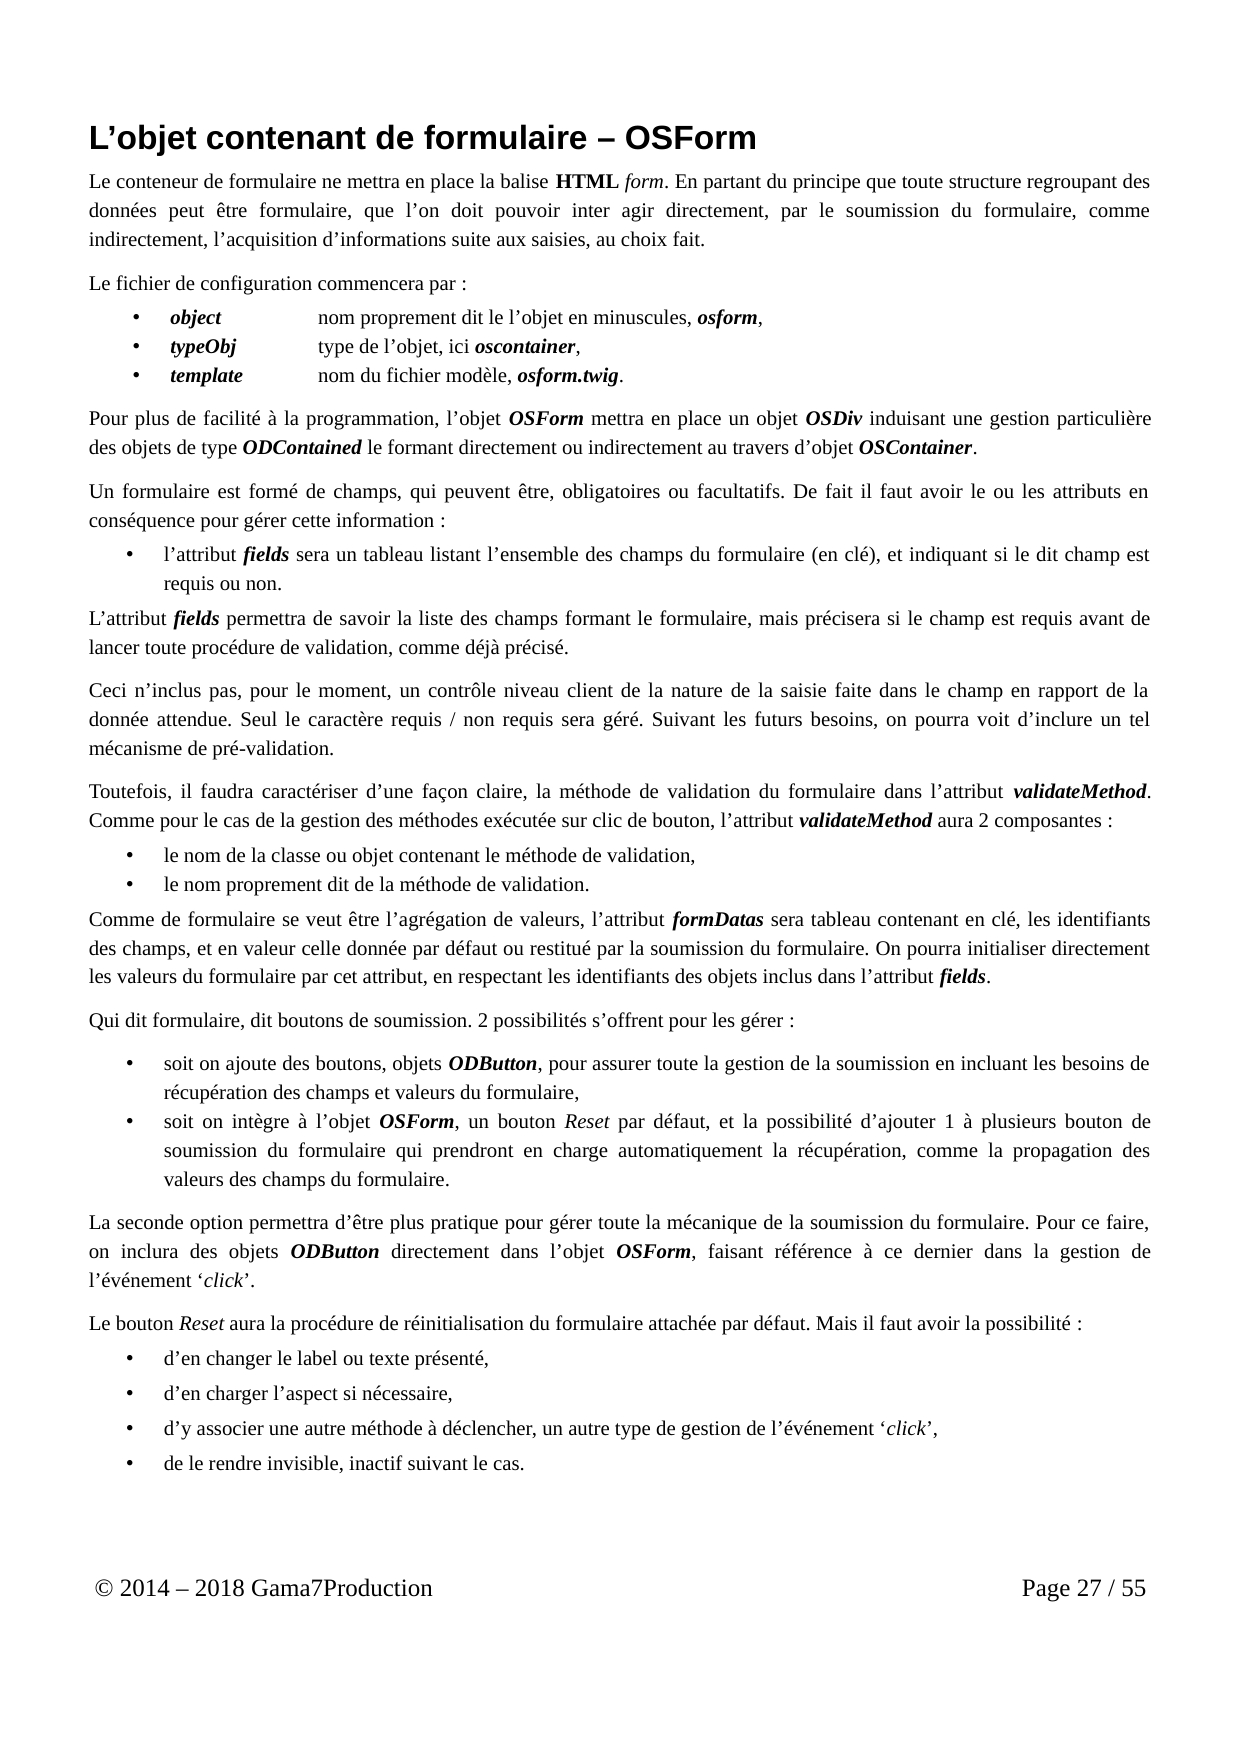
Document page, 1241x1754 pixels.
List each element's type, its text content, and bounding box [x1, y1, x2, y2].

text Qui dit formulaire, dit boutons de soumission. 2 possibilités s’offrent pour les gérer : [88, 1008, 1152, 1032]
list typeObj type de l’objet, ici oscontainer, [133, 334, 1152, 358]
list d’y associer une autre méthode à déclencher, un autre type de gestion de l’événement ‘click’, [126, 1416, 1152, 1440]
list l’attribut fields sera un tableau listant l’ensemble des champs du formulaire (en clé), et indiquant si le dit champ est requis ou non. [126, 542, 1152, 595]
list soit on ajoute des boutons, objets ODButton, pour assurer toute la gestion de la soumission en incluant les besoins de récupération des champs et valeurs du formulaire, [126, 1051, 1152, 1104]
text Le conteneur de formulaire ne mettra en place la balise HTML form. En partant du principe que toute structure regroupant des données peut être formulaire, que l’on doit pouvoir inter agir directement, par le soumission du formulaire, comme indirectement, l’acquisition d’informations suite aux saisies, au choix fait. [88, 169, 1152, 251]
text L’attribut fields permettra de savoir la liste des champs formant le formulaire, mais précisera si le champ est requis avant de lancer toute procédure de validation, comme déjà précisé. [88, 606, 1152, 659]
list template nom du fichier modèle, osform.twig. [133, 363, 1152, 387]
text Ceci n’inclus pas, pour le moment, un contrôle niveau client de la nature de la saisie faite dans le champ en rapport de la donnée attendue. Seul le caractère requis / non requis sera géré. Suivant les futurs besoins, on pourra voit d’inclure un tel mécanisme de pré-validation. [88, 678, 1152, 760]
list de le rendre invisible, inactif suivant le cas. [126, 1450, 1152, 1474]
list soit on intègre à l’objet OSForm, un bouton Reset par défaut, et la possibilité d’ajouter 1 à plusieurs bouton de soumission du formulaire qui prendront en charge automatiquement la récupération, comme la propagation des valeurs des champs du formulaire. [126, 1109, 1152, 1191]
list object nom proprement dit le l’objet en minuscules, osform, [133, 305, 1152, 329]
list d’en changer le label ou texte présenté, [126, 1346, 1152, 1370]
text Comme de formulaire se veut être l’agrégation de valeurs, l’attribut formDatas sera tableau contenant en clé, les identifiants des champs, et en valeur celle donnée par défaut ou restitué par la soumission du formulaire. On pourra initialiser directement les valeurs du formulaire par cet attribut, en respectant les identifiants des objets inclus dans l’attribut fields. [88, 907, 1152, 988]
text Le fichier de configuration commencera par : [88, 270, 1152, 294]
list d’en charger l’aspect si nécessaire, [126, 1381, 1152, 1405]
list le nom proprement dit de la méthode de validation. [126, 872, 1152, 896]
text Toutefois, il faudra caractériser d’une façon claire, la méthode de validation du formulaire dans l’attribut validateMethod. Comme pour le cas de la gestion des méthodes exécutée sur clic de bouton, l’attribut validateMethod aura 2 composantes : [88, 779, 1152, 832]
text Pour plus de facilité à la programmation, l’objet OSForm mettra en place un objet OSDiv induisant une gestion particulière des objets de type ODContained le formant directement ou indirectement au travers d’objet OSContainer. [88, 406, 1152, 459]
text La seconde option permettra d’être plus pratique pour gérer toute la mécanique de la soumission du formulaire. Pour ce faire, on inclura des objets ODButton directement dans l’objet OSForm, faisant référence à ce dernier dans la gestion de l’événement ‘click’. [88, 1210, 1152, 1292]
text Un formulaire est formé de champs, qui peuvent être, obligatoires ou facultatifs. De fait il faut avoir le ou les attributs en conséquence pour gérer cette information : [88, 479, 1152, 532]
subtitle L’objet contenant de formulaire – OSForm [88, 118, 1152, 157]
list le nom de la classe ou objet contenant le méthode de validation, [126, 843, 1152, 867]
text Le bouton Reset aura la procédure de réinitialisation du formulaire attachée par défaut. Mais il faut avoir la possibilité : [88, 1311, 1152, 1335]
